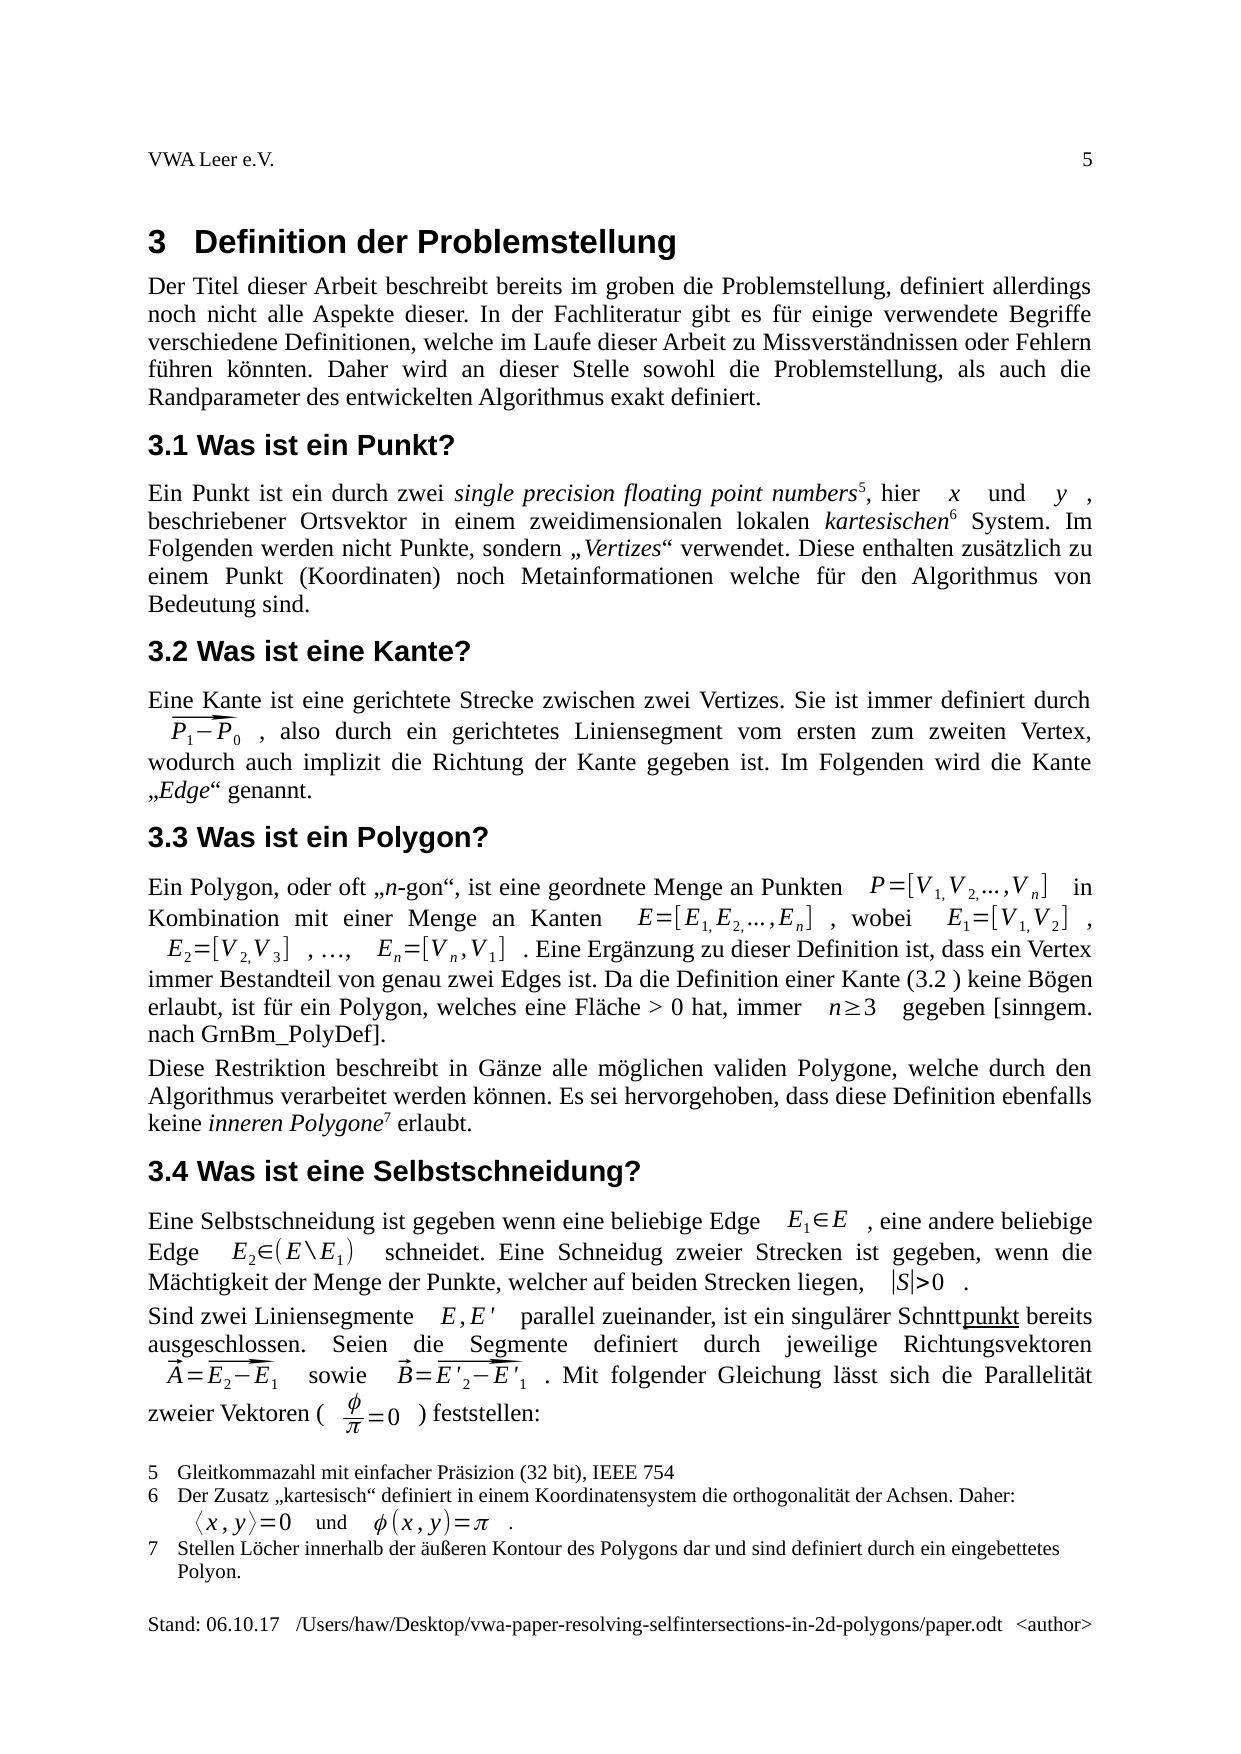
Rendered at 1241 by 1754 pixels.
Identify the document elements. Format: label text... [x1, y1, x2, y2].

text Der Zusatz „kartesisch“ definiert in einem Koordinatensystem die orthogonalität der Achsen. Daher: und . [148, 1484, 1093, 1537]
subtitle Was ist ein Polygon? [148, 821, 1093, 854]
subtitle Was ist eine Kante? [148, 635, 1093, 668]
subtitle Definition der Problemstellung [148, 223, 1093, 260]
text Stellen Löcher innerhalb der äußeren Kontour des Polygons dar und sind definiert durch ein eingebettetes Polyon. [148, 1537, 1093, 1583]
text Ein Polygon, oder oft „n-gon“, ist eine geordnete Menge an Punkten in Kombination mit einer Menge an Kanten , wobei , , …, . Eine Ergänzung zu dieser Definition ist, dass ein Vertex immer Bestandteil von genau zwei Edges ist. Da die Definition einer Kante (3.2) keine Bögen erlaubt, ist für ein Polygon, welches eine Fläche > 0 hat, immer gegeben [sinngem. nach GrnBm_PolyDef]. [148, 872, 1093, 1048]
text Der Titel dieser Arbeit beschreibt bereits im groben die Problemstellung, definiert allerdings noch nicht alle Aspekte dieser. In der Fachliteratur gibt es für einige verwendete Begriffe verschiedene Definitionen, welche im Laufe dieser Arbeit zu Missverständnissen oder Fehlern führen könnten. Daher wird an dieser Stelle sowohl die Problemstellung, als auch die Randparameter des entwickelten Algorithmus exakt definiert. [148, 272, 1093, 411]
text Gleitkommazahl mit einfacher Präsizion (32 bit), IEEE 754 [148, 1461, 1093, 1484]
text Ein Punkt ist ein durch zwei single precision floating point numbers, hier und , beschriebener Ortsvektor in einem zweidimensionalen lokalen kartesischen System. Im Folgenden werden nicht Punkte, sondern „Vertizes“ verwendet. Diese enthalten zusätzlich zu einem Punkt (Koordinaten) noch Metainformationen welche für den Algorithmus von Bedeutung sind. [148, 479, 1093, 618]
text Sind zwei Liniensegmente parallel zueinander, ist ein singulärer Schnttpunkt bereits ausgeschlossen. Seien die Segmente definiert durch jeweilige Richtungsvektoren sowie . Mit folgender Gleichung lässt sich die Parallelität zweier Vektoren () feststellen: [148, 1302, 1093, 1435]
text Eine Kante ist eine gerichtete Strecke zwischen zwei Vertizes. Sie ist immer definiert durch , also durch ein gerichtetes Liniensegment vom ersten zum zweiten Vertex, wodurch auch implizit die Richtung der Kante gegeben ist. Im Folgenden wird die Kante „Edge“ genannt. [148, 686, 1093, 803]
subtitle Was ist ein Punkt? [148, 429, 1093, 461]
subtitle Was ist eine Selbstschneidung? [148, 1155, 1093, 1188]
text Eine Selbstschneidung ist gegeben wenn eine beliebige Edge , eine andere beliebige Edge schneidet. Eine Schneidug zweier Strecken ist gegeben, wenn die Mächtigkeit der Menge der Punkte, welcher auf beiden Strecken liegen, . [148, 1205, 1093, 1296]
text Diese Restriktion beschreibt in Gänze alle möglichen validen Polygone, welche durch den Algorithmus verarbeitet werden können. Es sei hervorgehoben, dass diese Definition ebenfalls keine inneren Polygone erlaubt. [148, 1054, 1093, 1137]
